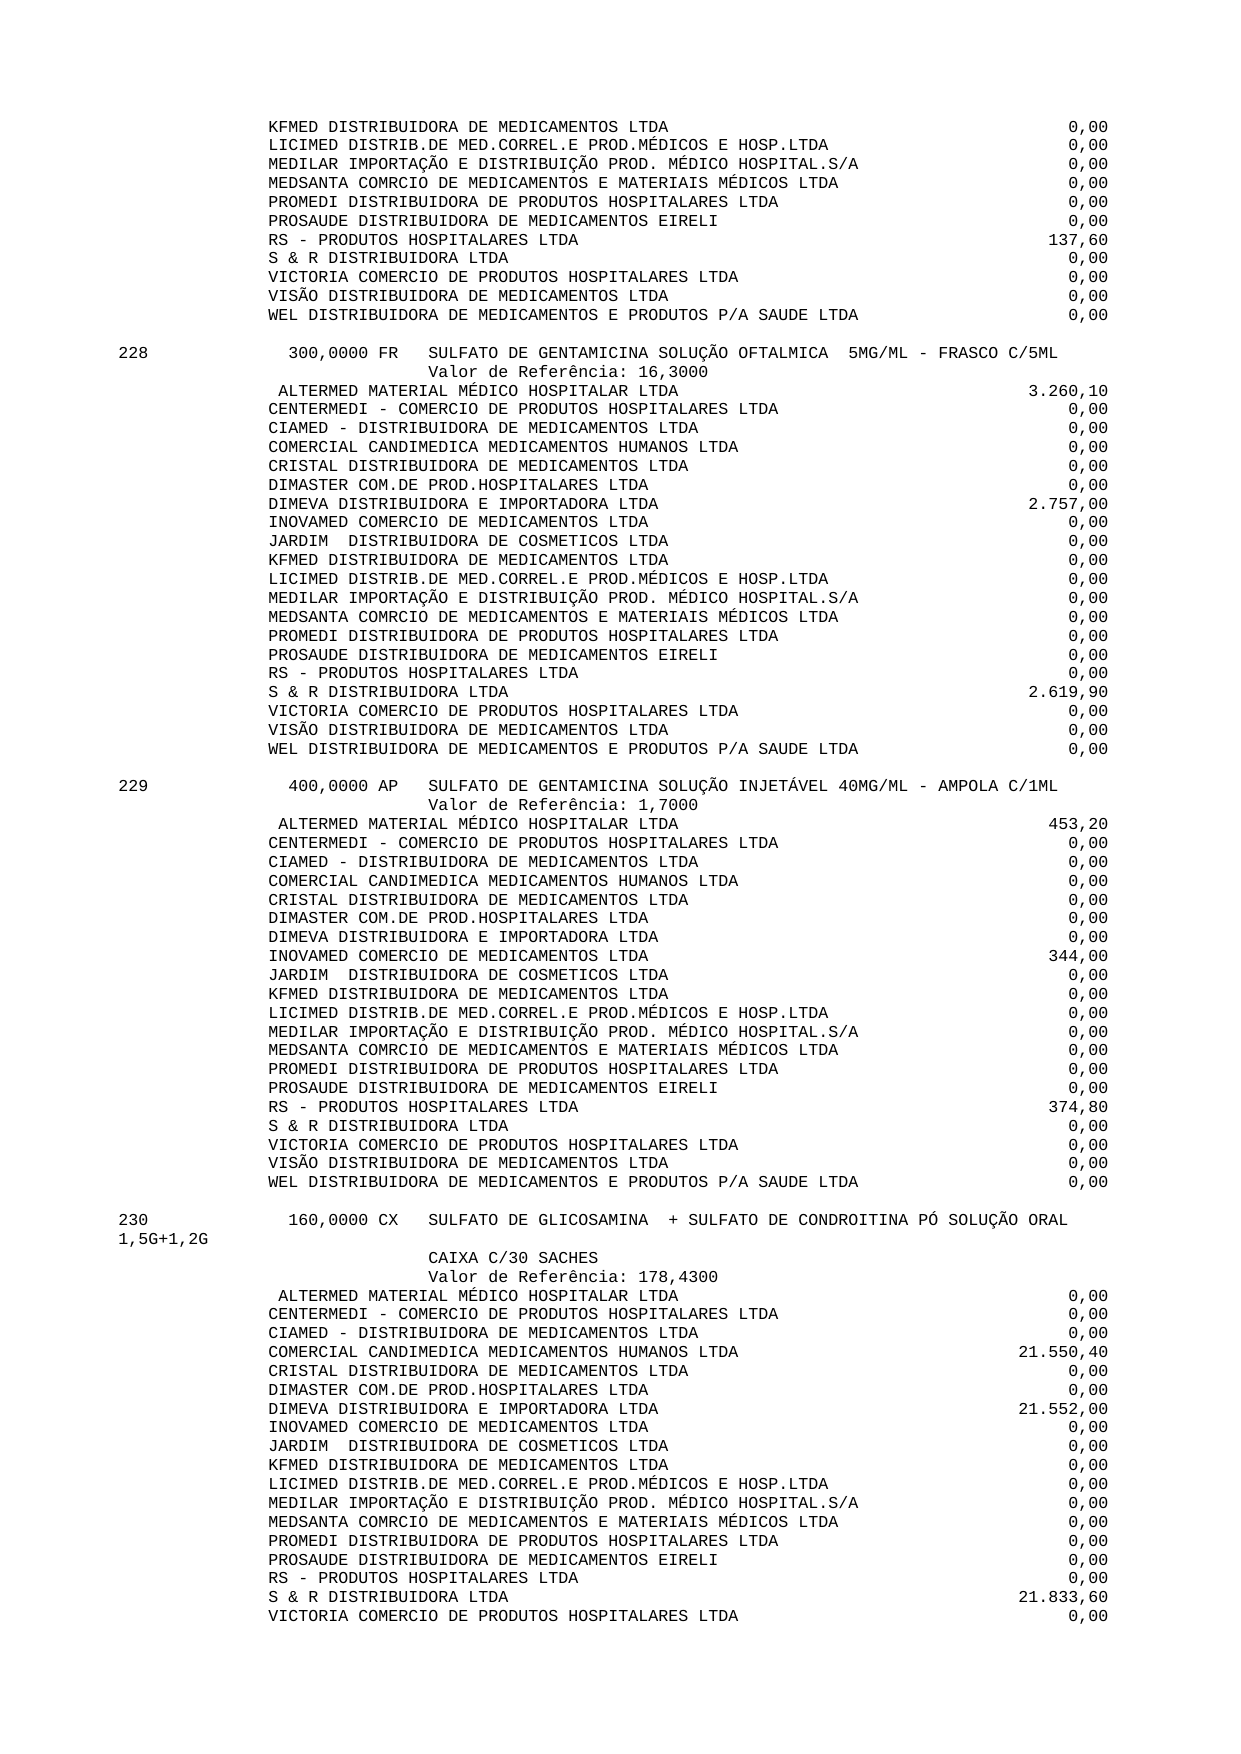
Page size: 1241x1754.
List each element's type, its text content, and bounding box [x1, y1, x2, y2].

text KFMED DISTRIBUIDORA DE MEDICAMENTOS LTDA 0,00 LICIMED DISTRIB.DE MED.CORREL.E PROD.MÉDICOS E HOSP.LTDA 0,00 MEDILAR IMPORTAÇÃO E DISTRIBUIÇÃO PROD. MÉDICO HOSPITAL.S/A 0,00 MEDSANTA COMRCIO DE MEDICAMENTOS E MATERIAIS MÉDICOS LTDA 0,00 PROMEDI DISTRIBUIDORA DE PRODUTOS HOSPITALARES LTDA 0,00 PROSAUDE DISTRIBUIDORA DE MEDICAMENTOS EIRELI 0,00 RS - PRODUTOS HOSPITALARES LTDA 137,60 S & R DISTRIBUIDORA LTDA 0,00 VICTORIA COMERCIO DE PRODUTOS HOSPITALARES LTDA 0,00 VISÃO DISTRIBUIDORA DE MEDICAMENTOS LTDA 0,00 WEL DISTRIBUIDORA DE MEDICAMENTOS E PRODUTOS P/A SAUDE LTDA 0,00 228 300,0000 FR SULFATO DE GENTAMICINA SOLUÇÃO OFTALMICA 5MG/ML - FRASCO C/5ML Valor de Referência: 16,3000 ALTERMED MATERIAL MÉDICO HOSPITALAR LTDA 3.260,10 CENTERMEDI - COMERCIO DE PRODUTOS HOSPITALARES LTDA 0,00 CIAMED - DISTRIBUIDORA DE MEDICAMENTOS LTDA 0,00 COMERCIAL CANDIMEDICA MEDICAMENTOS HUMANOS LTDA 0,00 CRISTAL DISTRIBUIDORA DE MEDICAMENTOS LTDA 0,00 DIMASTER COM.DE PROD.HOSPITALARES LTDA 0,00 DIMEVA DISTRIBUIDORA E IMPORTADORA LTDA 2.757,00 INOVAMED COMERCIO DE MEDICAMENTOS LTDA 0,00 JARDIM DISTRIBUIDORA DE COSMETICOS LTDA 0,00 KFMED DISTRIBUIDORA DE MEDICAMENTOS LTDA 0,00 LICIMED DISTRIB.DE MED.CORREL.E PROD.MÉDICOS E HOSP.LTDA 0,00 MEDILAR IMPORTAÇÃO E DISTRIBUIÇÃO PROD. MÉDICO HOSPITAL.S/A 0,00 MEDSANTA COMRCIO DE MEDICAMENTOS E MATERIAIS MÉDICOS LTDA 0,00 PROMEDI DISTRIBUIDORA DE PRODUTOS HOSPITALARES LTDA 0,00 PROSAUDE DISTRIBUIDORA DE MEDICAMENTOS EIRELI 0,00 RS - PRODUTOS HOSPITALARES LTDA 0,00 S & R DISTRIBUIDORA LTDA 2.619,90 VICTORIA COMERCIO DE PRODUTOS HOSPITALARES LTDA 0,00 VISÃO DISTRIBUIDORA DE MEDICAMENTOS LTDA 0,00 WEL DISTRIBUIDORA DE MEDICAMENTOS E PRODUTOS P/A SAUDE LTDA 0,00 229 400,0000 AP SULFATO DE GENTAMICINA SOLUÇÃO INJETÁVEL 40MG/ML - AMPOLA C/1ML Valor de Referência: 1,7000 ALTERMED MATERIAL MÉDICO HOSPITALAR LTDA 453,20 CENTERMEDI - COMERCIO DE PRODUTOS HOSPITALARES LTDA 0,00 CIAMED - DISTRIBUIDORA DE MEDICAMENTOS LTDA 0,00 COMERCIAL CANDIMEDICA MEDICAMENTOS HUMANOS LTDA 0,00 CRISTAL DISTRIBUIDORA DE MEDICAMENTOS LTDA 0,00 DIMASTER COM.DE PROD.HOSPITALARES LTDA 0,00 DIMEVA DISTRIBUIDORA E IMPORTADORA LTDA 0,00 INOVAMED COMERCIO DE MEDICAMENTOS LTDA 344,00 JARDIM DISTRIBUIDORA DE COSMETICOS LTDA 0,00 KFMED DISTRIBUIDORA DE MEDICAMENTOS LTDA 0,00 LICIMED DISTRIB.DE MED.CORREL.E PROD.MÉDICOS E HOSP.LTDA 0,00 MEDILAR IMPORTAÇÃO E DISTRIBUIÇÃO PROD. MÉDICO HOSPITAL.S/A 0,00 MEDSANTA COMRCIO DE MEDICAMENTOS E MATERIAIS MÉDICOS LTDA 0,00 PROMEDI DISTRIBUIDORA DE PRODUTOS HOSPITALARES LTDA 0,00 PROSAUDE DISTRIBUIDORA DE MEDICAMENTOS EIRELI 0,00 RS - PRODUTOS HOSPITALARES LTDA 374,80 S & R DISTRIBUIDORA LTDA 0,00 VICTORIA COMERCIO DE PRODUTOS HOSPITALARES LTDA 0,00 VISÃO DISTRIBUIDORA DE MEDICAMENTOS LTDA 0,00 WEL DISTRIBUIDORA DE MEDICAMENTOS E PRODUTOS P/A SAUDE LTDA 0,00 230 160,0000 CX SULFATO DE GLICOSAMINA + SULFATO DE CONDROITINA PÓ SOLUÇÃO ORAL 1,5G+1,2G CAIXA C/30 SACHES Valor de Referência: 178,4300 ALTERMED MATERIAL MÉDICO HOSPITALAR LTDA 0,00 CENTERMEDI - COMERCIO DE PRODUTOS HOSPITALARES LTDA 0,00 CIAMED - DISTRIBUIDORA DE MEDICAMENTOS LTDA 0,00 COMERCIAL CANDIMEDICA MEDICAMENTOS HUMANOS LTDA 21.550,40 CRISTAL DISTRIBUIDORA DE MEDICAMENTOS LTDA 0,00 DIMASTER COM.DE PROD.HOSPITALARES LTDA 0,00 DIMEVA DISTRIBUIDORA E IMPORTADORA LTDA 21.552,00 INOVAMED COMERCIO DE MEDICAMENTOS LTDA 0,00 JARDIM DISTRIBUIDORA DE COSMETICOS LTDA 0,00 KFMED DISTRIBUIDORA DE MEDICAMENTOS LTDA 0,00 LICIMED DISTRIB.DE MED.CORREL.E PROD.MÉDICOS E HOSP.LTDA 0,00 MEDILAR IMPORTAÇÃO E DISTRIBUIÇÃO PROD. MÉDICO HOSPITAL.S/A 0,00 MEDSANTA COMRCIO DE MEDICAMENTOS E MATERIAIS MÉDICOS LTDA 0,00 PROMEDI DISTRIBUIDORA DE PRODUTOS HOSPITALARES LTDA 0,00 PROSAUDE DISTRIBUIDORA DE MEDICAMENTOS EIRELI 0,00 RS - PRODUTOS HOSPITALARES LTDA 0,00 S & R DISTRIBUIDORA LTDA 21.833,60 VICTORIA COMERCIO DE PRODUTOS HOSPITALARES LTDA 0,00 [118, 118, 1122, 1626]
